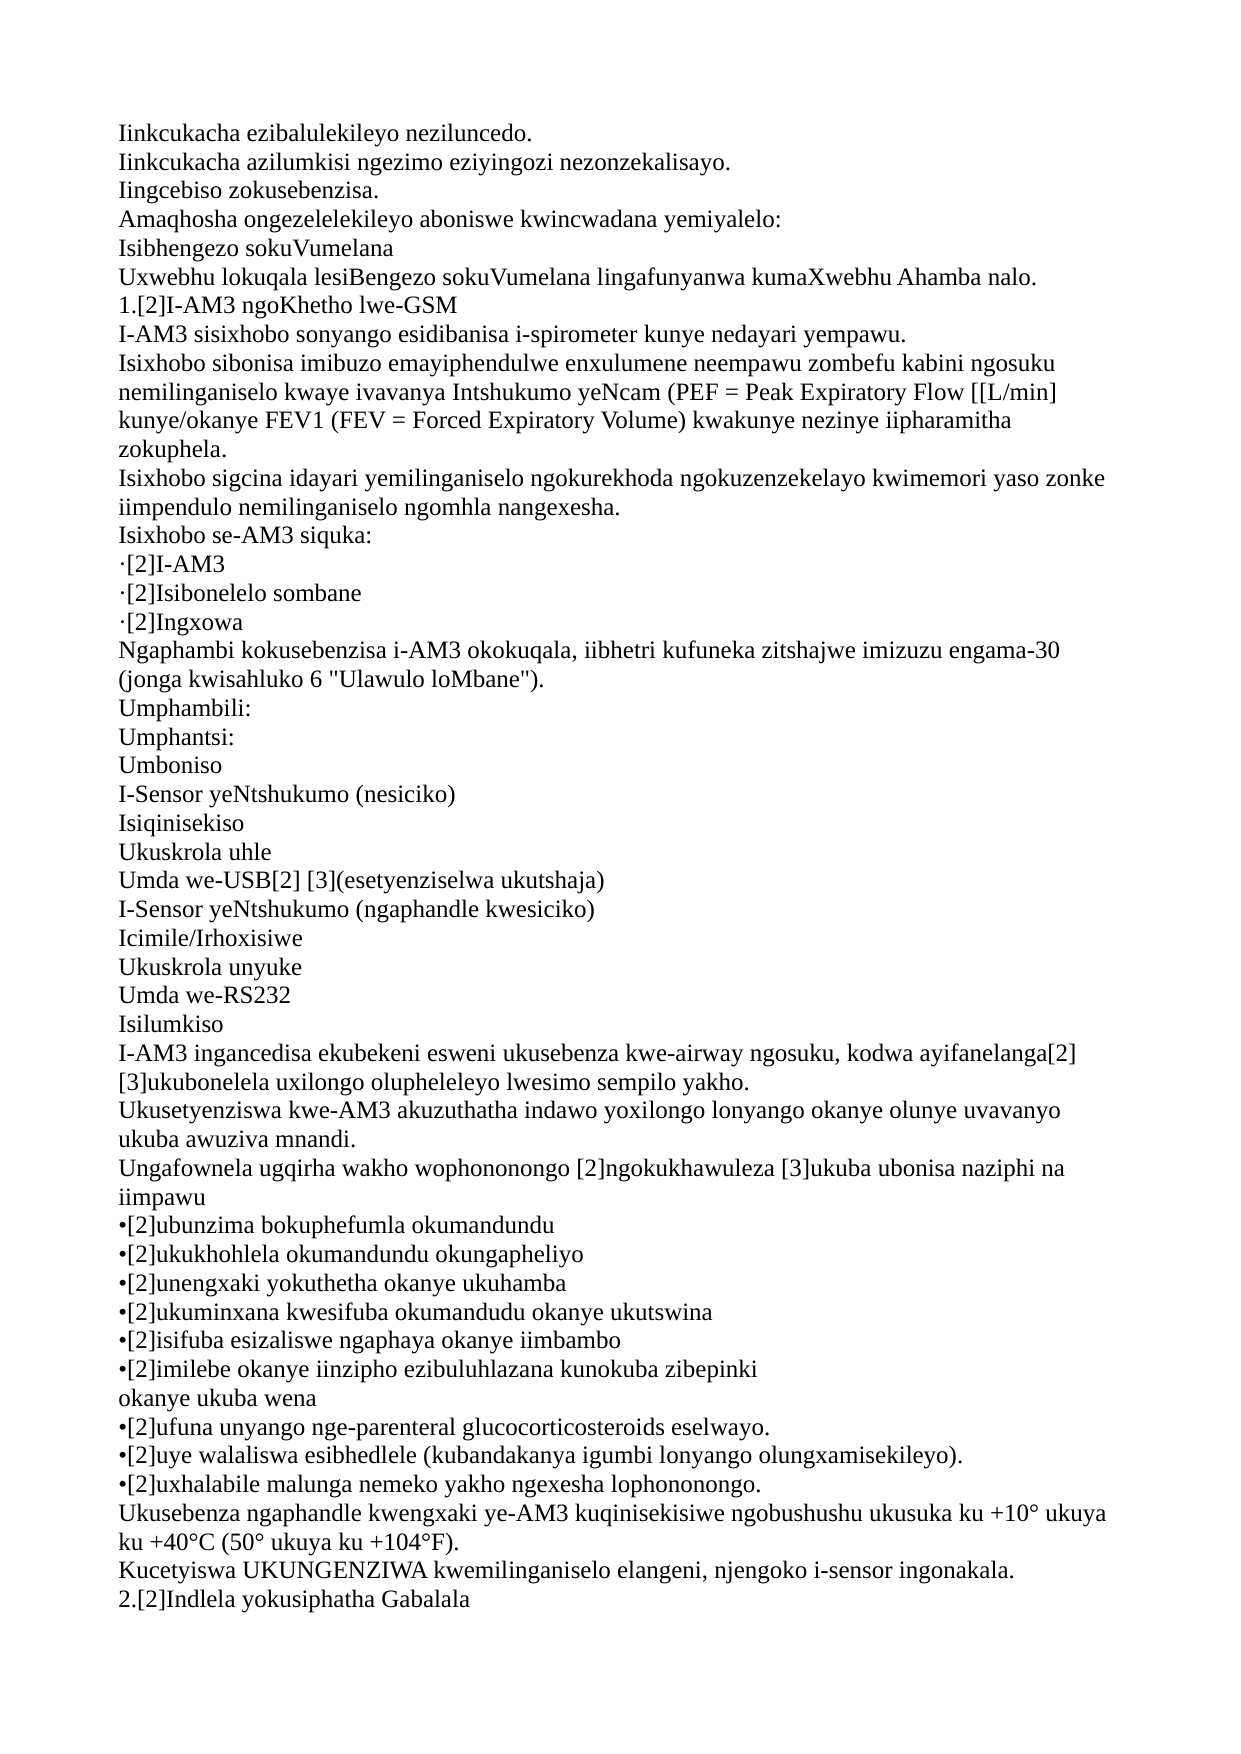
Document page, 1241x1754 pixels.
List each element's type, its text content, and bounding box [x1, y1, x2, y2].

text ·[2]I-AM3 [118, 549, 1122, 578]
text •[2]imilebe okanye iinzipho ezibuluhlazana kunokuba zibepinki [118, 1354, 1122, 1383]
text •[2]uye walaliswa esibhedlele (kubandakanya igumbi lonyango olungxamisekileyo). [118, 1441, 1122, 1469]
text •[2]ukukhohlela okumandundu okungapheliyo [118, 1239, 1122, 1268]
text Isilumkiso [118, 1009, 1122, 1038]
text 2.[2]Indlela yokusiphatha Gabalala [118, 1584, 1122, 1613]
text ·[2]Ingxowa [118, 607, 1122, 636]
text Kucetyiswa UKUNGENZIWA kwemilinganiselo elangeni, njengoko i-sensor ingonakala. [118, 1556, 1122, 1584]
text Ukusetyenziswa kwe-AM3 akuzuthatha indawo yoxilongo lonyango okanye olunye uvavanyo ukuba awuziva mnandi. [118, 1096, 1122, 1153]
text Umda we-RS232 [118, 981, 1122, 1009]
text Ngaphambi kokusebenzisa i-AM3 okokuqala, iibhetri kufuneka zitshajwe imizuzu engama-30 (jonga kwisahluko 6 "Ulawulo loMbane"). [118, 636, 1122, 693]
text •[2]isifuba esizaliswe ngaphaya okanye iimbambo [118, 1326, 1122, 1354]
text I-AM3 ingancedisa ekubekeni esweni ukusebenza kwe-airway ngosuku, kodwa ayifanelanga[2] [3]ukubonelela uxilongo olupheleleyo lwesimo sempilo yakho. [118, 1038, 1122, 1096]
text Ungafownela ugqirha wakho wophononongo [2]ngokukhawuleza [3]ukuba ubonisa naziphi na iimpawu [118, 1153, 1122, 1211]
text Amaqhosha ongezelelekileyo aboniswe kwincwadana yemiyalelo: [118, 204, 1122, 233]
text Isibhengezo sokuVumelana [118, 233, 1122, 262]
text Ukusebenza ngaphandle kwengxaki ye-AM3 kuqinisekisiwe ngobushushu ukusuka ku +10° ukuya ku +40°C (50° ukuya ku +104°F). [118, 1498, 1122, 1556]
text Umphantsi: [118, 722, 1122, 751]
text •[2]uxhalabile malunga nemeko yakho ngexesha lophononongo. [118, 1469, 1122, 1498]
text I-Sensor yeNtshukumo (ngaphandle kwesiciko) [118, 894, 1122, 923]
text I-AM3 sisixhobo sonyango esidibanisa i-spirometer kunye nedayari yempawu. [118, 319, 1122, 348]
text Ukuskrola uhle [118, 837, 1122, 866]
text okanye ukuba wena [118, 1383, 1122, 1412]
text Iingcebiso zokusebenzisa. [118, 176, 1122, 204]
text ·[2]Isibonelelo sombane [118, 578, 1122, 607]
text Umda we-USB[2] [3](esetyenziselwa ukutshaja) [118, 866, 1122, 894]
text •[2]ukuminxana kwesifuba okumandudu okanye ukutswina [118, 1297, 1122, 1326]
text Ukuskrola unyuke [118, 952, 1122, 981]
text I-Sensor yeNtshukumo (nesiciko) [118, 779, 1122, 808]
text Uxwebhu lokuqala lesiBengezo sokuVumelana lingafunyanwa kumaXwebhu Ahamba nalo. [118, 262, 1122, 291]
text Isixhobo se-AM3 siquka: [118, 521, 1122, 549]
text Iinkcukacha azilumkisi ngezimo eziyingozi nezonzekalisayo. [118, 147, 1122, 176]
text Isixhobo sigcina idayari yemilinganiselo ngokurekhoda ngokuzenzekelayo kwimemori yaso zonke iimpendulo nemilinganiselo ngomhla nangexesha. [118, 463, 1122, 521]
text Umboniso [118, 751, 1122, 779]
text Icimile/Irhoxisiwe [118, 923, 1122, 952]
text •[2]ubunzima bokuphefumla okumandundu [118, 1211, 1122, 1239]
text Iinkcukacha ezibalulekileyo neziluncedo. [118, 118, 1122, 147]
text •[2]unengxaki yokuthetha okanye ukuhamba [118, 1268, 1122, 1297]
text Umphambili: [118, 693, 1122, 722]
text Isixhobo sibonisa imibuzo emayiphendulwe enxulumene neempawu zombefu kabini ngosuku nemilinganiselo kwaye ivavanya Intshukumo yeNcam (PEF = Peak Expiratory Flow [[L/min] kunye/okanye FEV1 (FEV = Forced Expiratory Volume) kwakunye nezinye iipharamitha zokuphela. [118, 348, 1122, 463]
text Isiqinisekiso [118, 808, 1122, 837]
text •[2]ufuna unyango nge-parenteral glucocorticosteroids eselwayo. [118, 1412, 1122, 1441]
text 1.[2]I-AM3 ngoKhetho lwe-GSM [118, 291, 1122, 319]
